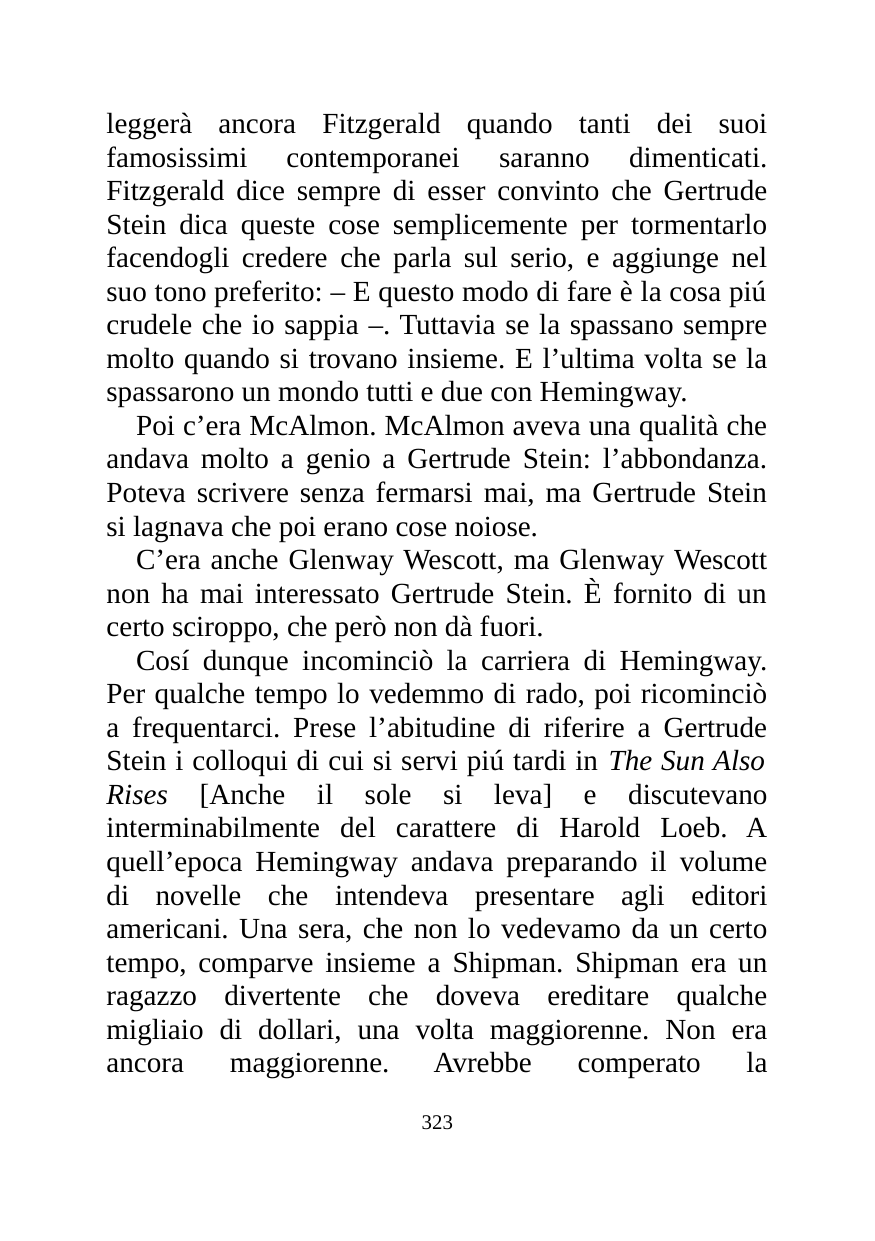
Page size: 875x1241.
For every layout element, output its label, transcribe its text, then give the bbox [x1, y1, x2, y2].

text leggerà ancora Fitzgerald quando tanti dei suoi famosissimi contemporanei saranno dimenticati. Fitzgerald dice sempre di esser convinto che Gertrude Stein dica queste cose semplicemente per tormentarlo facendogli credere che parla sul serio, e aggiunge nel suo tono preferito: – E questo modo di fare è la cosa piú crudele che io sappia –. Tuttavia se la spassano sempre molto quando si trovano insieme. E l’ultima volta se la spassarono un mondo tutti e due con Hemingway. [106, 106, 768, 408]
text Poi c’era McAlmon. McAlmon aveva una qualità che andava molto a genio a Gertrude Stein: l’abbondanza. Poteva scrivere senza fermarsi mai, ma Gertrude Stein si lagnava che poi erano cose noiose. [106, 408, 768, 542]
text Cosí dunque incominciò la carriera di Hemingway. Per qualche tempo lo vedemmo di rado, poi ricominciò a frequentarci. Prese l’abitudine di riferire a Gertrude Stein i colloqui di cui si servi piú tardi in The Sun Also Rises [Anche il sole si leva] e discutevano interminabilmente del carattere di Harold Loeb. A quell’epoca Hemingway andava preparando il volume di novelle che intendeva presentare agli editori americani. Una sera, che non lo vedevamo da un certo tempo, comparve insieme a Shipman. Shipman era un ragazzo divertente che doveva ereditare qualche migliaio di dollari, una volta maggiorenne. Non era ancora maggiorenne. Avrebbe comperato la [106, 643, 768, 1079]
text C’era anche Glenway Wescott, ma Glenway Wescott non ha mai interessato Gertrude Stein. È fornito di un certo sciroppo, che però non dà fuori. [106, 542, 768, 643]
